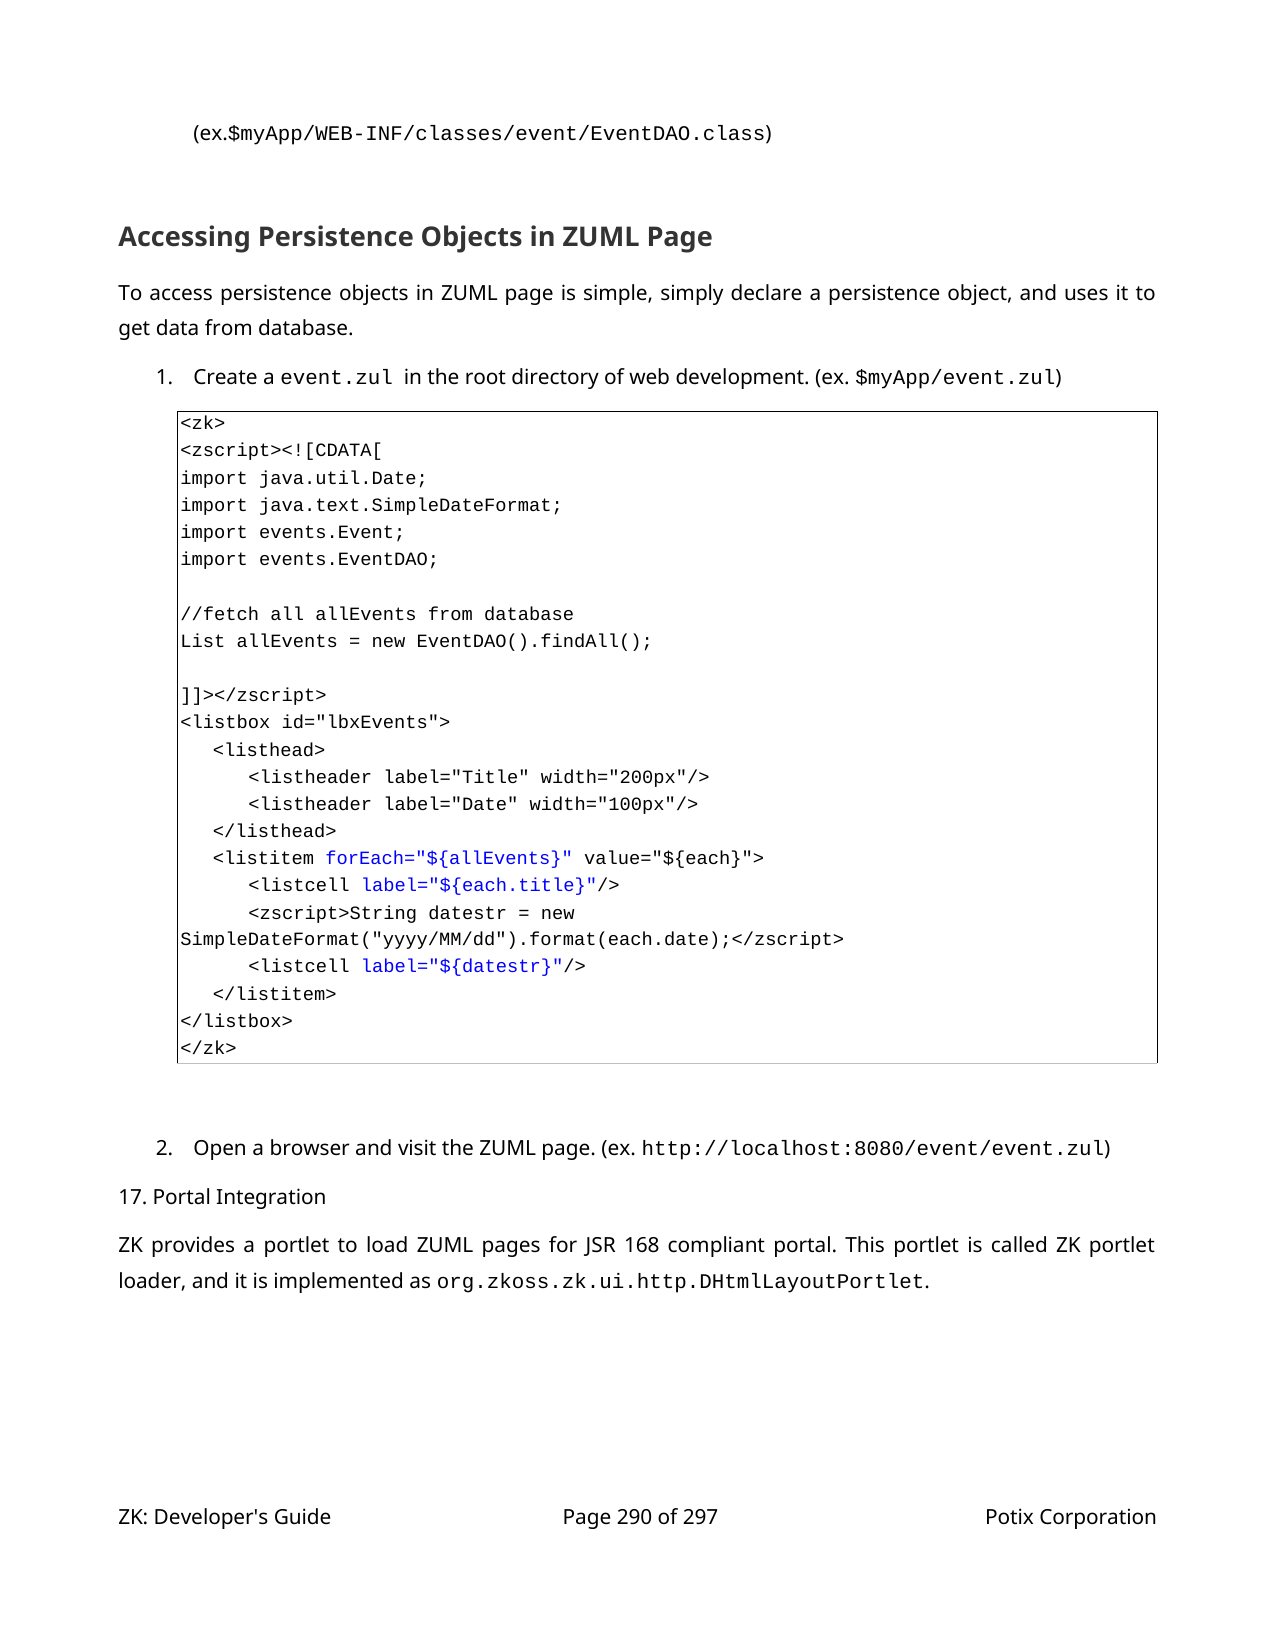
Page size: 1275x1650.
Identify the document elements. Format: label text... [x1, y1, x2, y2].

text <listheader label="Title" width="200px"/> [178, 764, 1157, 789]
text To access persistence objects in ZUML page is simple, simply declare a persistence object, and uses it to get data from database. [118, 278, 1157, 341]
text <zk> [178, 412, 1157, 435]
text 17. Portal Integration [118, 1182, 1157, 1210]
text </listhead> [178, 819, 1157, 843]
text <zscript><![CDATA[ [178, 438, 1157, 463]
text //fetch all allEvents from database [178, 601, 1157, 626]
text <listheader label="Date" width="100px"/> [178, 792, 1157, 816]
text ]]></zscript> [178, 683, 1157, 707]
text List allEvents = new EventDAO().findAll(); [178, 629, 1157, 653]
text <zscript>String datestr = new SimpleDateFormat("yyyy/MM/dd").format(each.date);</zscript> [178, 901, 1157, 951]
text <listcell label="${each.title}"/> [178, 873, 1157, 898]
list Create a event.zul in the root directory of web development. (ex. $myApp/event.zul) [156, 362, 1157, 391]
text import java.util.Date; [178, 466, 1157, 490]
text import events.EventDAO; [178, 547, 1157, 571]
subtitle Accessing Persistence Objects in ZUML Page [118, 217, 1157, 254]
text </zk> [178, 1036, 1157, 1063]
text <listhead> [178, 737, 1157, 762]
text ZK provides a portlet to load ZUML pages for JSR 168 compliant portal. This portlet is called ZK portlet loader, and it is implemented as org.zkoss.zk.ui.http.DHtmlLayoutPortlet. [118, 1231, 1157, 1294]
text import java.text.SimpleDateFormat; [178, 493, 1157, 517]
text <listitem forEach="${allEvents}" value="${each}"> [178, 846, 1157, 870]
text </listitem> [178, 981, 1157, 1006]
text </listbox> [178, 1009, 1157, 1033]
text <listbox id="lbxEvents"> [178, 710, 1157, 734]
list (ex.$myApp/WEB-INF/classes/event/EventDAO.class) [156, 118, 1157, 147]
text <listcell label="${datestr}"/> [178, 954, 1157, 978]
list Open a browser and visit the ZUML page. (ex. http://localhost:8080/event/event.zul) [156, 1133, 1157, 1161]
text import events.Event; [178, 520, 1157, 544]
